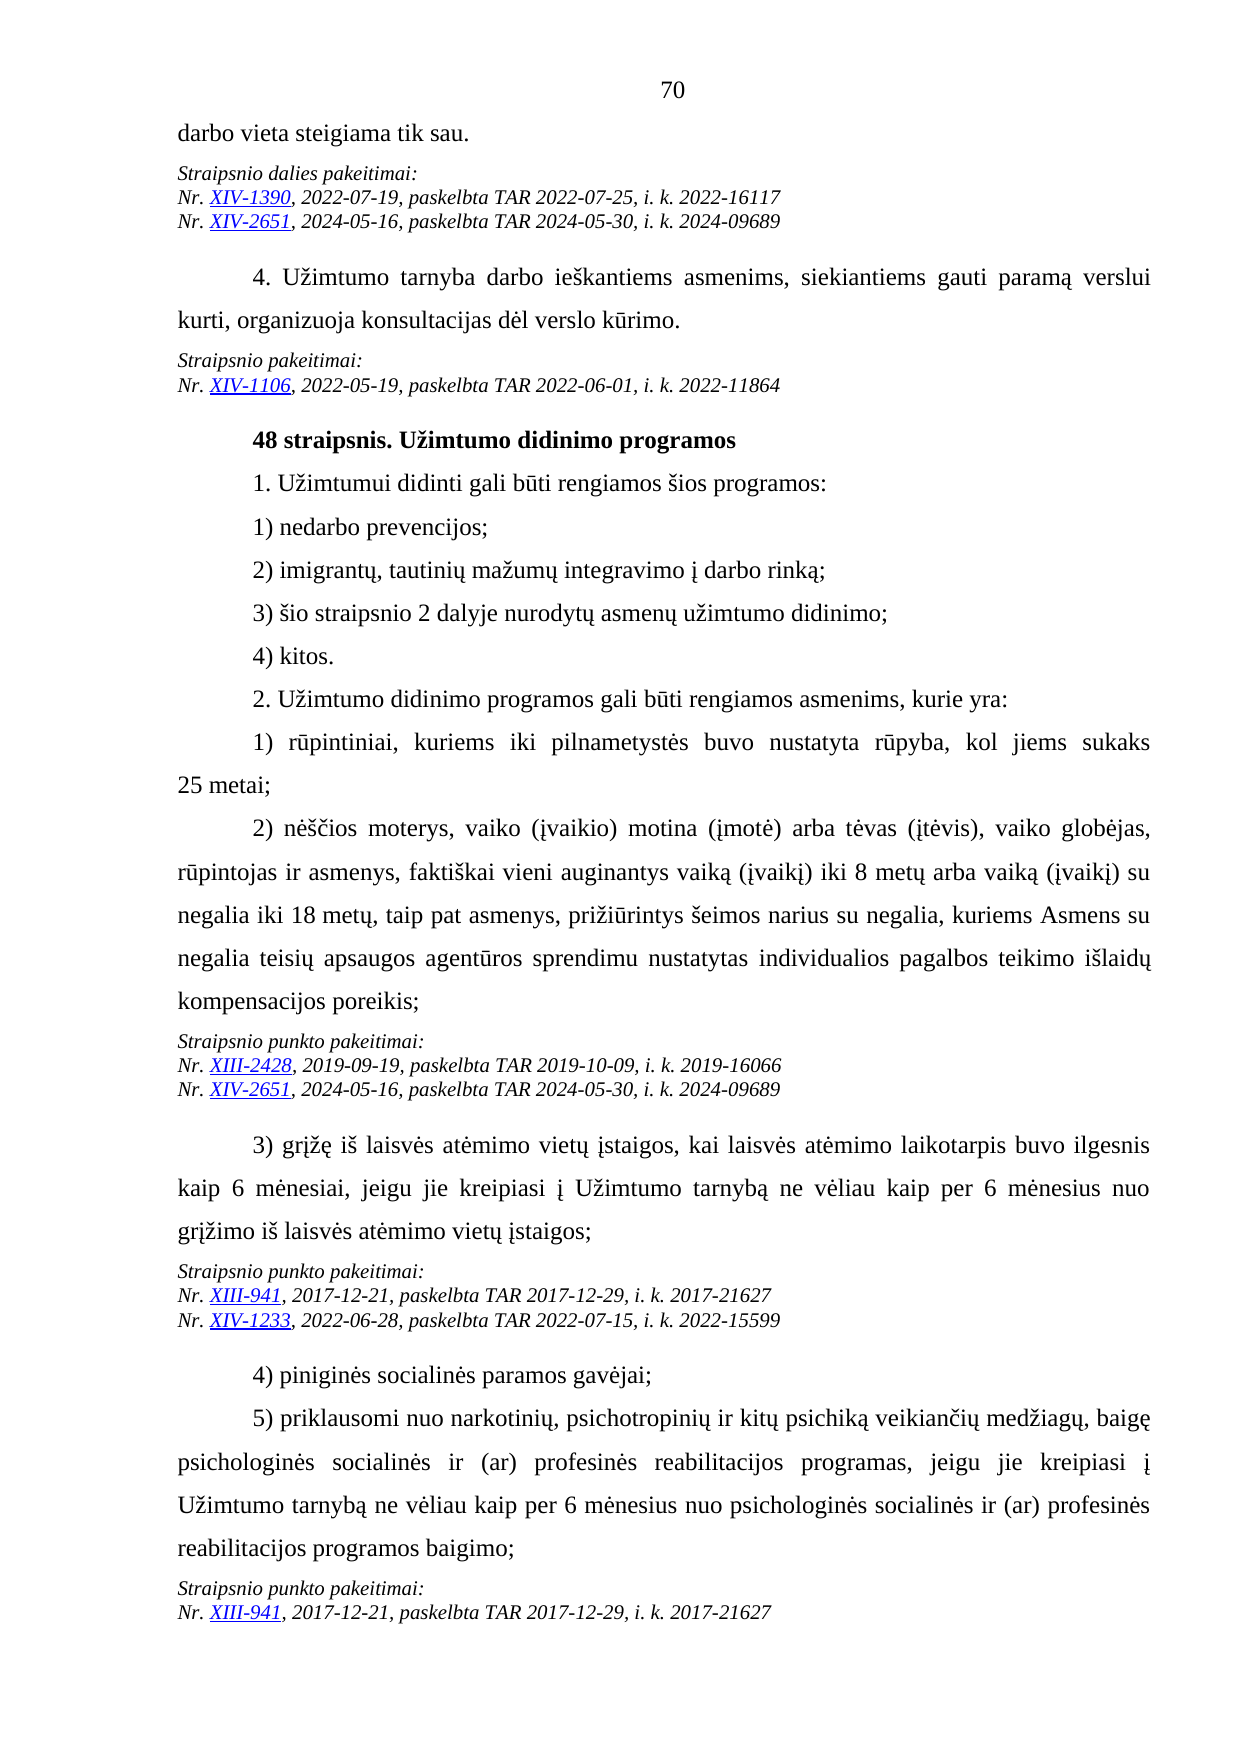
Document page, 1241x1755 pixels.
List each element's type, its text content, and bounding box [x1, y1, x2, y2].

text 2) nėščios moterys, vaiko (įvaikio) motina (įmotė) arba tėvas (įtėvis), vaiko globėjas, rūpintojas ir asmenys, faktiškai vieni auginantys vaiką (įvaikį) iki 8 metų arba vaiką (įvaikį) su negalia iki 18 metų, taip pat asmenys, prižiūrintys šeimos narius su negalia, kuriems Asmens su negalia teisių apsaugos agentūros sprendimu nustatytas individualios pagalbos teikimo išlaidų kompensacijos poreikis; [177, 813, 1152, 1015]
text Nr. XIV-2651, 2024-05-16, paskelbta TAR 2024-05-30, i. k. 2024-09689 [177, 209, 1152, 233]
text Straipsnio pakeitimai: [177, 348, 1152, 372]
text Straipsnio punkto pakeitimai: [177, 1029, 1152, 1053]
text 3) šio straipsnio 2 dalyje nurodytų asmenų užimtumo didinimo; [177, 598, 1152, 627]
text 2) imigrantų, tautinių mažumų integravimo į darbo rinką; [177, 555, 1152, 583]
text 48 straipsnis. Užimtumo didinimo programos [177, 425, 1152, 454]
text 1) nedarbo prevencijos; [177, 512, 1152, 540]
text 3) grįžę iš laisvės atėmimo vietų įstaigos, kai laisvės atėmimo laikotarpis buvo ilgesnis kaip 6 mėnesiai, jeigu jie kreipiasi į Užimtumo tarnybą ne vėliau kaip per 6 mėnesius nuo grįžimo iš laisvės atėmimo vietų įstaigos; [177, 1130, 1152, 1245]
text 1) rūpintiniai, kuriems iki pilnametystės buvo nustatyta rūpyba, kol jiems sukaks 25 metai; [177, 727, 1152, 799]
text 1. Užimtumui didinti gali būti rengiamos šios programos: [177, 468, 1152, 497]
text Straipsnio punkto pakeitimai: [177, 1259, 1152, 1283]
text 2. Užimtumo didinimo programos gali būti rengiamos asmenims, kurie yra: [177, 684, 1152, 713]
text Nr. XIII-941, 2017-12-21, paskelbta TAR 2017-12-29, i. k. 2017-21627 [177, 1283, 1152, 1307]
text Nr. XIV-1233, 2022-06-28, paskelbta TAR 2022-07-15, i. k. 2022-15599 [177, 1307, 1152, 1332]
text 4) piniginės socialinės paramos gavėjai; [177, 1360, 1152, 1389]
text Straipsnio dalies pakeitimai: [177, 161, 1152, 185]
text Nr. XIII-2428, 2019-09-19, paskelbta TAR 2019-10-09, i. k. 2019-16066 [177, 1053, 1152, 1077]
text 4) kitos. [177, 641, 1152, 670]
text 5) priklausomi nuo narkotinių, psichotropinių ir kitų psichiką veikiančių medžiagų, baigę psichologinės socialinės ir (ar) profesinės reabilitacijos programas, jeigu jie kreipiasi į Užimtumo tarnybą ne vėliau kaip per 6 mėnesius nuo psichologinės socialinės ir (ar) profesinės reabilitacijos programos baigimo; [177, 1403, 1152, 1562]
text Nr. XIII-941, 2017-12-21, paskelbta TAR 2017-12-29, i. k. 2017-21627 [177, 1600, 1152, 1624]
text Straipsnio punkto pakeitimai: [177, 1576, 1152, 1600]
text Nr. XIV-2651, 2024-05-16, paskelbta TAR 2024-05-30, i. k. 2024-09689 [177, 1077, 1152, 1101]
text 4. Užimtumo tarnyba darbo ieškantiems asmenims, siekiantiems gauti paramą verslui kurti, organizuoja konsultacijas dėl verslo kūrimo. [177, 262, 1152, 334]
text Nr. XIV-1390, 2022-07-19, paskelbta TAR 2022-07-25, i. k. 2022-16117 [177, 185, 1152, 209]
text Nr. XIV-1106, 2022-05-19, paskelbta TAR 2022-06-01, i. k. 2022-11864 [177, 372, 1152, 397]
text darbo vieta steigiama tik sau. [177, 118, 1152, 147]
